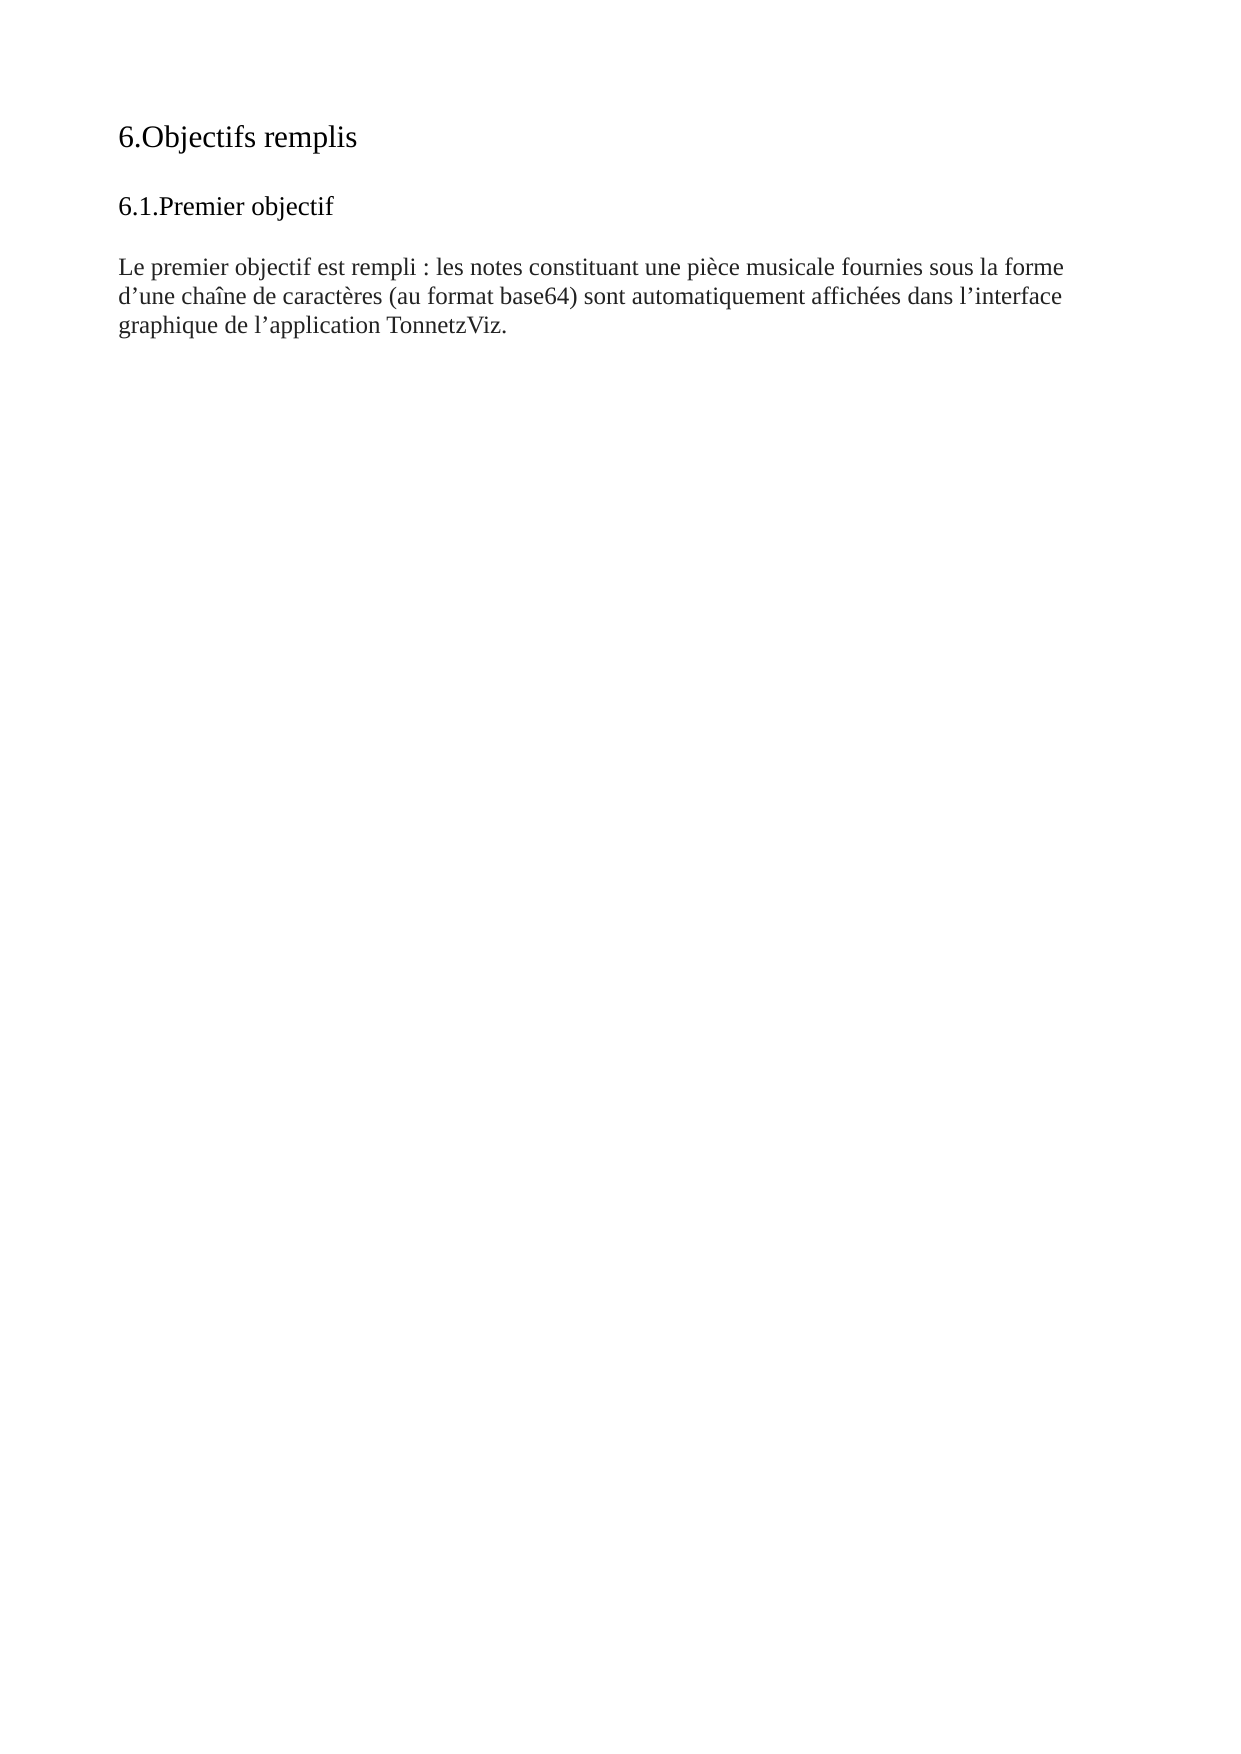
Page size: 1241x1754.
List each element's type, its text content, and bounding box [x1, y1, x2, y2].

text Le premier objectif est rempli : les notes constituant une pièce musicale fournies sous la forme d’une chaîne de caractères (au format base64) sont automatiquement affichées dans l’interface graphique de l’application TonnetzViz. [118, 252, 1122, 338]
text 6.Objectifs remplis [118, 118, 1122, 154]
text 6.1.Premier objectif [118, 190, 1122, 221]
